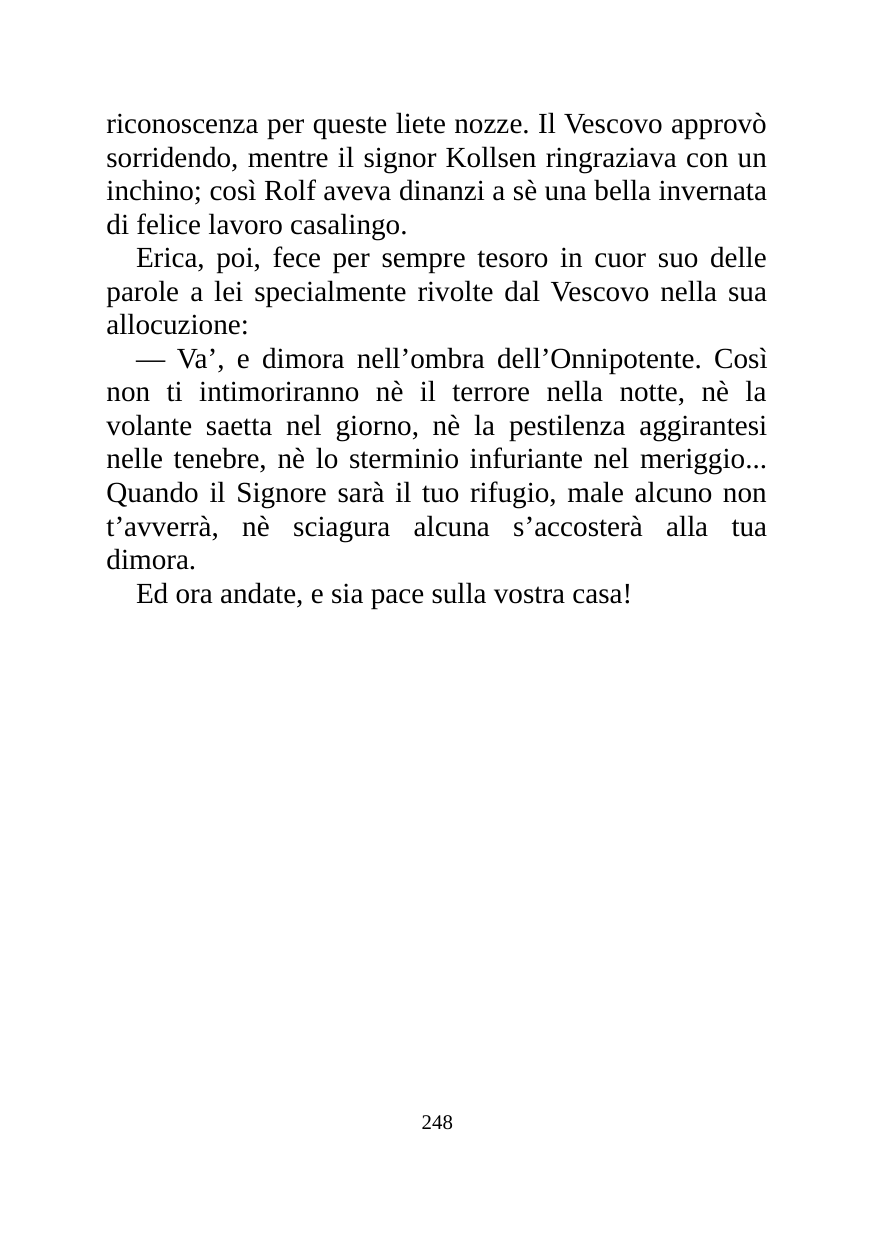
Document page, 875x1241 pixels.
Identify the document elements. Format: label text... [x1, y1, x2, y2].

text — Va’, e dimora nell’ombra dell’Onnipotente. Così non ti intimoriranno nè il terrore nella notte, nè la volante saetta nel giorno, nè la pestilenza aggirantesi nelle tenebre, nè lo sterminio infuriante nel meriggio... Quando il Signore sarà il tuo rifugio, male alcuno non t’avverrà, nè sciagura alcuna s’accosterà alla tua dimora. [106, 341, 768, 576]
text riconoscenza per queste liete nozze. Il Vescovo approvò sorridendo, mentre il signor Kollsen ringraziava con un inchino; così Rolf aveva dinanzi a sè una bella invernata di felice lavoro casalingo. [106, 106, 768, 240]
text Ed ora andate, e sia pace sulla vostra casa! [106, 576, 768, 609]
text Erica, poi, fece per sempre tesoro in cuor suo delle parole a lei specialmente rivolte dal Vescovo nella sua allocuzione: [106, 240, 768, 341]
